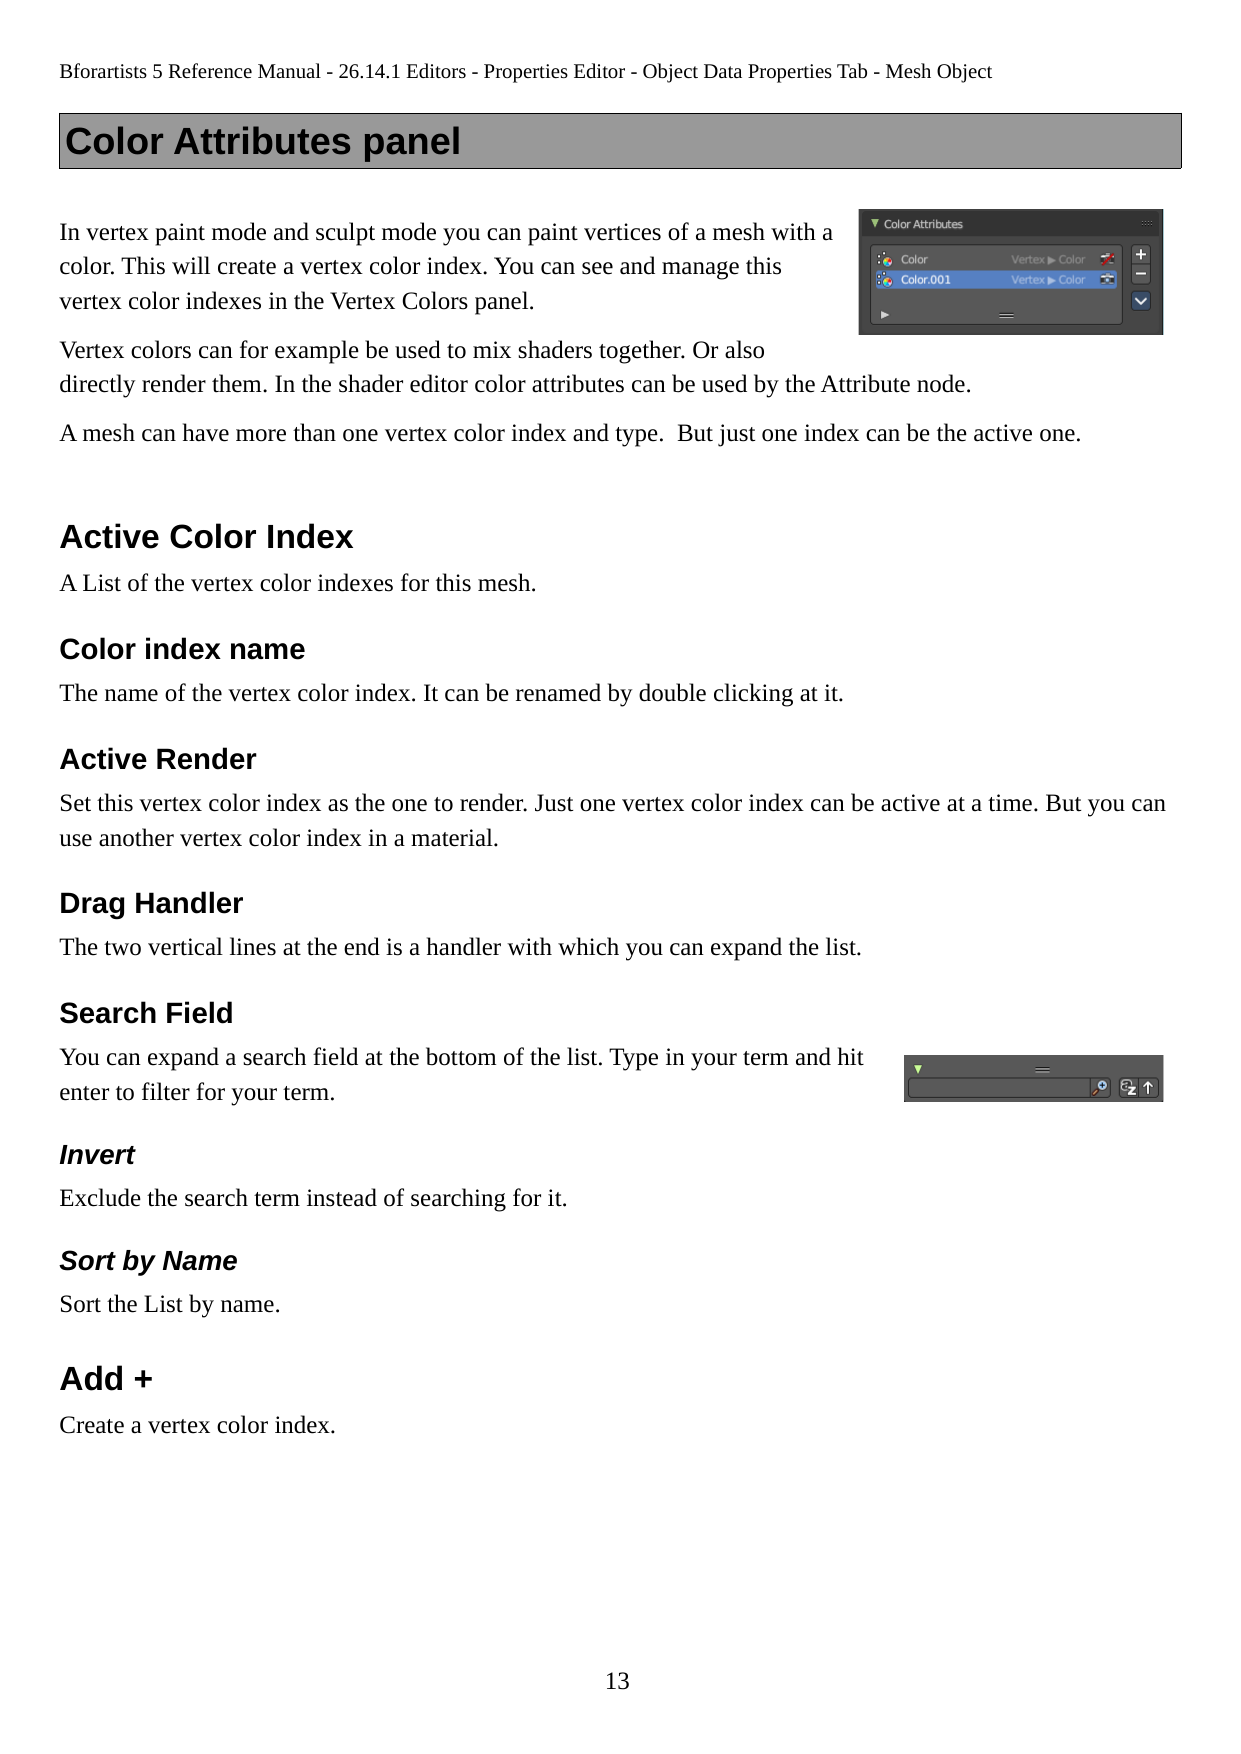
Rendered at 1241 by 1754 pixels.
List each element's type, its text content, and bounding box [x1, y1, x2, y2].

text Set this vertex color index as the one to render. Just one vertex color index can be active at a time. But you can use another vertex color index in a material. [59, 788, 1181, 851]
picture [904, 1055, 1164, 1102]
text A List of the vertex color indexes for this mesh. [59, 568, 1181, 597]
text Create a vertex color index. [59, 1410, 1181, 1438]
text A mesh can have more than one vertex color index and type. But just one index can be the active one. [59, 418, 1181, 447]
table_header Color Attributes panel [60, 114, 1181, 168]
text In vertex paint mode and sculpt mode you can paint vertices of a mesh with a color. This will create a vertex color index. You can see and manage this vertex color indexes in the Vertex Colors panel. [59, 217, 858, 315]
subtitle Active Color Index [59, 517, 1181, 556]
text The name of the vertex color index. It can be renamed by double clicking at it. [59, 678, 1181, 707]
text The two vertical lines at the end is a handler with which you can expand the list. [59, 932, 1181, 961]
text Sort the List by name. [59, 1289, 1181, 1317]
text You can expand a search field at the bottom of the list. Type in your term and hit enter to filter for your term. [59, 1042, 1181, 1106]
subtitle Sort by Name [59, 1244, 1181, 1276]
text Vertex colors can for example be used to mix shaders together. Or also directly render them. In the shader editor color attributes can be used by the Attribute node. [59, 335, 1181, 398]
subtitle Drag Handler [59, 886, 1181, 920]
subtitle Add + [59, 1359, 1181, 1397]
subtitle Active Render [59, 742, 1181, 776]
subtitle Search Field [59, 996, 1181, 1030]
text Exclude the search term instead of searching for it. [59, 1183, 1181, 1212]
subtitle Invert [59, 1138, 1181, 1170]
subtitle Color index name [59, 632, 1181, 666]
picture [858, 209, 1164, 335]
